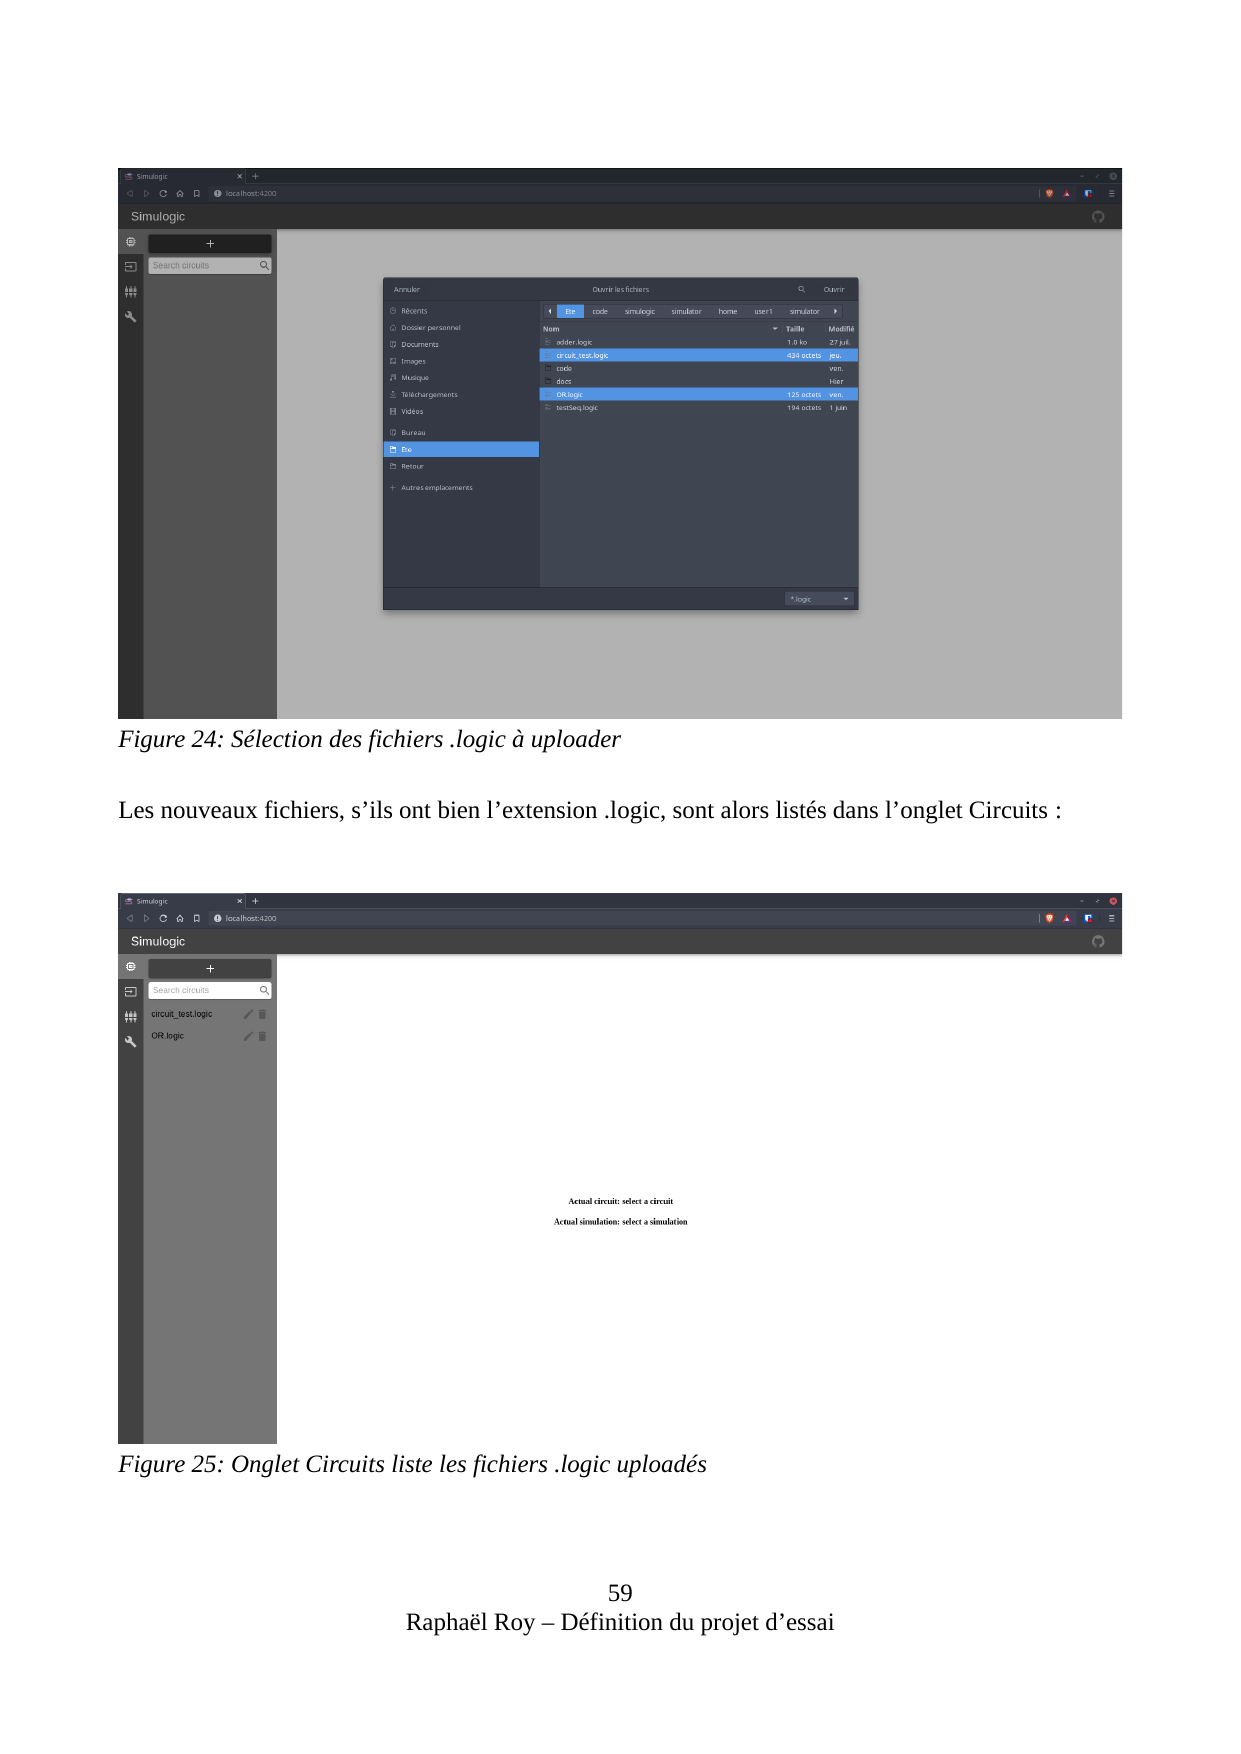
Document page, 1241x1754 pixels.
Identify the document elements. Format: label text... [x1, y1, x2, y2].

text Figure 24: Sélection des fichiers .logic à uploader [118, 719, 1122, 753]
picture [118, 168, 1123, 719]
picture [118, 893, 1123, 1444]
text Figure 25: Onglet Circuits liste les fichiers .logic uploadés [118, 1444, 1122, 1478]
text [118, 118, 1122, 168]
text Les nouveaux fichiers, s’ils ont bien l’extension .logic, sont alors listés dans l’onglet Circuits : [118, 753, 1122, 824]
